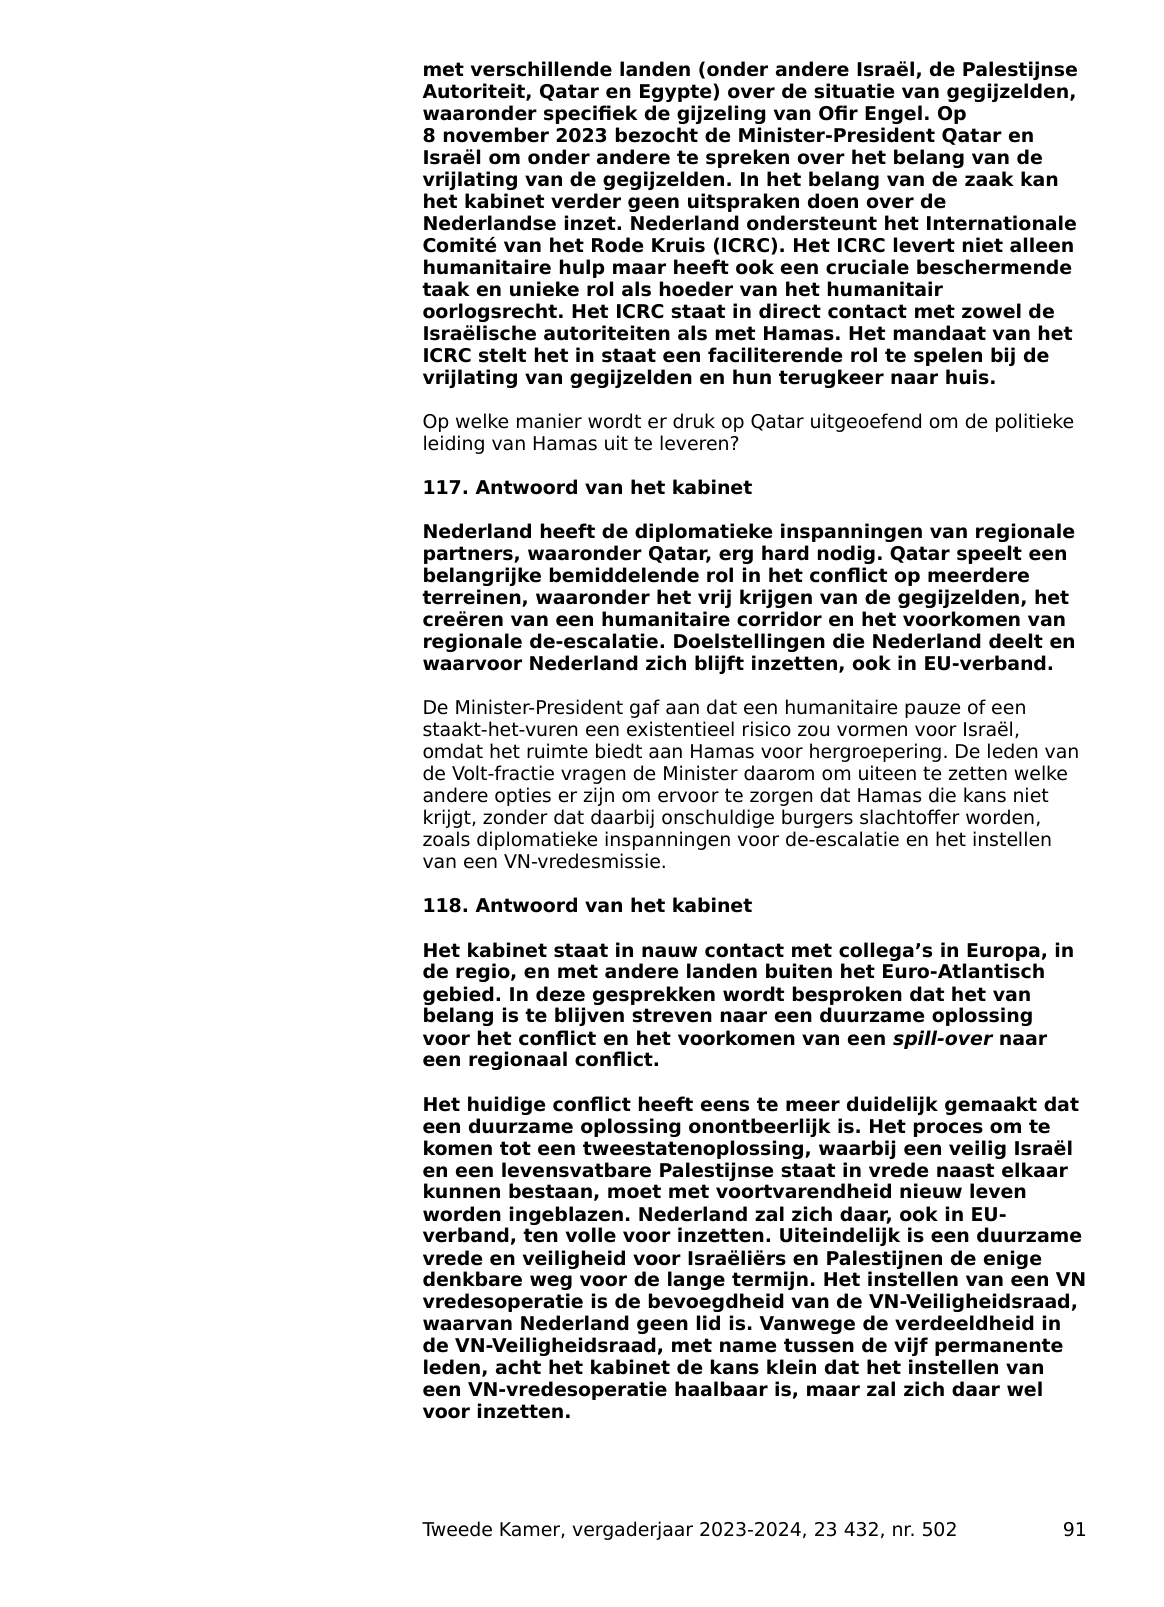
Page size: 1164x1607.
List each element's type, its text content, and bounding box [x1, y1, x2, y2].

subtitle 117. Antwoord van het kabinet [422, 477, 1087, 499]
text Op welke manier wordt er druk op Qatar uitgeoefend om de politieke leiding van Hamas uit te leveren? [422, 411, 1087, 455]
text met verschillende landen (onder andere Israël, de Palestijnse Autoriteit, Qatar en Egypte) over de situatie van gegijzelden, waaronder specifiek de gijzeling van Ofir Engel. Op 8 november 2023 bezocht de Minister-President Qatar en Israël om onder andere te spreken over het belang van de vrijlating van de gegijzelden. In het belang van de zaak kan het kabinet verder geen uitspraken doen over de Nederlandse inzet. Nederland ondersteunt het Internationale Comité van het Rode Kruis (ICRC). Het ICRC levert niet alleen humanitaire hulp maar heeft ook een cruciale beschermende taak en unieke rol als hoeder van het humanitair oorlogsrecht. Het ICRC staat in direct contact met zowel de Israëlische autoriteiten als met Hamas. Het mandaat van het ICRC stelt het in staat een faciliterende rol te spelen bij de vrijlating van gegijzelden en hun terugkeer naar huis. [422, 59, 1087, 389]
text Het kabinet staat in nauw contact met collega’s in Europa, in de regio, en met andere landen buiten het Euro-Atlantisch gebied. In deze gesprekken wordt besproken dat het van belang is te blijven streven naar een duurzame oplossing voor het conflict en het voorkomen van een spill-over naar een regionaal conflict. [422, 939, 1087, 1071]
text Nederland heeft de diplomatieke inspanningen van regionale partners, waaronder Qatar, erg hard nodig. Qatar speelt een belangrijke bemiddelende rol in het conflict op meerdere terreinen, waaronder het vrij krijgen van de gegijzelden, het creëren van een humanitaire corridor en het voorkomen van regionale de-escalatie. Doelstellingen die Nederland deelt en waarvoor Nederland zich blijft inzetten, ook in EU-verband. [422, 521, 1087, 675]
text Het huidige conflict heeft eens te meer duidelijk gemaakt dat een duurzame oplossing onontbeerlijk is. Het proces om te komen tot een tweestatenoplossing, waarbij een veilig Israël en een levensvatbare Palestijnse staat in vrede naast elkaar kunnen bestaan, moet met voortvarendheid nieuw leven worden ingeblazen. Nederland zal zich daar, ook in EU-verband, ten volle voor inzetten. Uiteindelijk is een duurzame vrede en veiligheid voor Israëliërs en Palestijnen de enige denkbare weg voor de lange termijn. Het instellen van een VN vredesoperatie is de bevoegdheid van de VN-Veiligheidsraad, waarvan Nederland geen lid is. Vanwege de verdeeldheid in de VN-Veiligheidsraad, met name tussen de vijf permanente leden, acht het kabinet de kans klein dat het instellen van een VN-vredesoperatie haalbaar is, maar zal zich daar wel voor inzetten. [422, 1093, 1087, 1423]
subtitle 118. Antwoord van het kabinet [422, 895, 1087, 917]
text De Minister-President gaf aan dat een humanitaire pauze of een staakt-het-vuren een existentieel risico zou vormen voor Israël, omdat het ruimte biedt aan Hamas voor hergroepering. De leden van de Volt-fractie vragen de Minister daarom om uiteen te zetten welke andere opties er zijn om ervoor te zorgen dat Hamas die kans niet krijgt, zonder dat daarbij onschuldige burgers slachtoffer worden, zoals diplomatieke inspanningen voor de-escalatie en het instellen van een VN-vredesmissie. [422, 697, 1087, 873]
